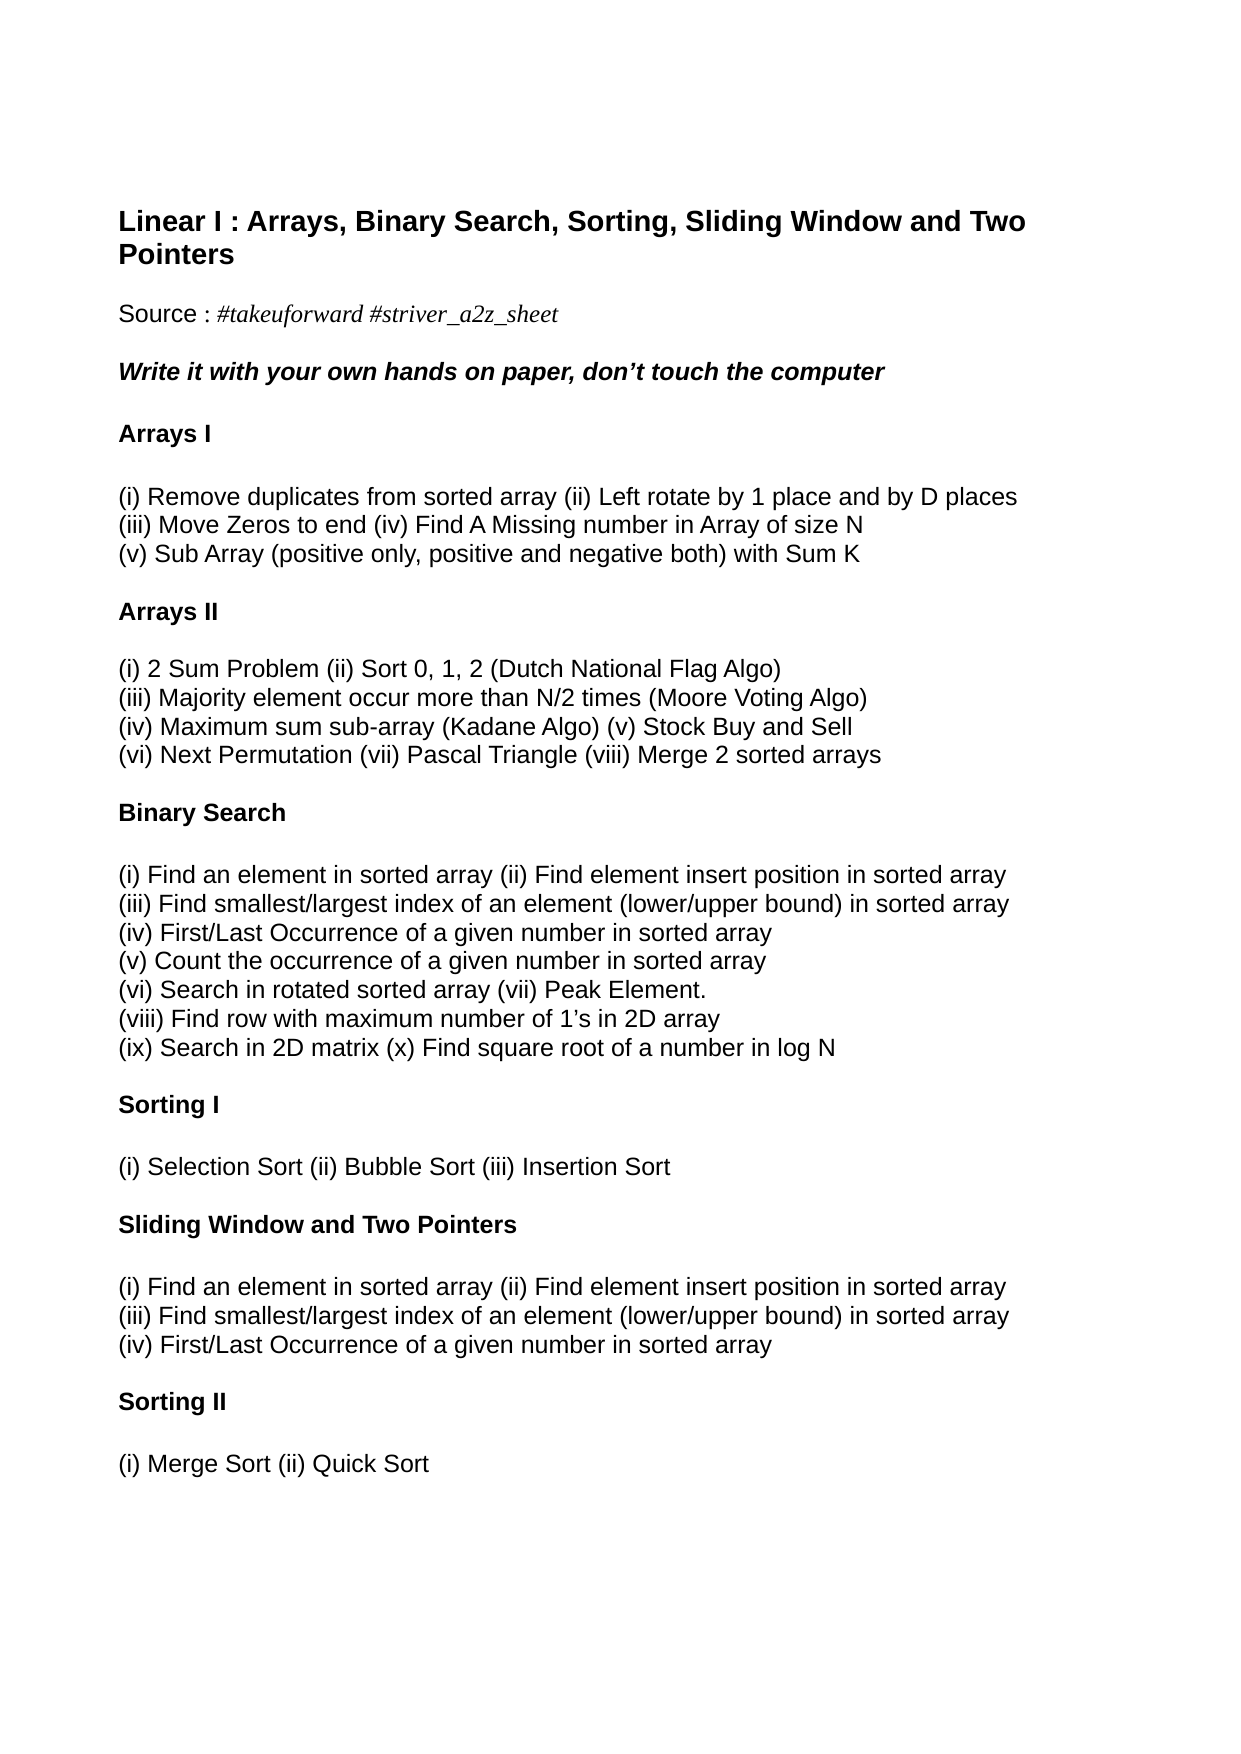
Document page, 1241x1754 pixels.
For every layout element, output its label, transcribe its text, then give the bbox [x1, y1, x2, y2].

text (i) Find an element in sorted array (ii) Find element insert position in sorted array [118, 1272, 1122, 1301]
text Write it with your own hands on paper, don’t touch the computer [118, 357, 1122, 386]
text (iii) Find smallest/largest index of an element (lower/upper bound) in sorted array [118, 889, 1122, 918]
text (i) 2 Sum Problem (ii) Sort 0, 1, 2 (Dutch National Flag Algo) [118, 654, 1122, 683]
text (i) Find an element in sorted array (ii) Find element insert position in sorted array [118, 860, 1122, 889]
text (i) Remove duplicates from sorted array (ii) Left rotate by 1 place and by D places [118, 482, 1122, 510]
text Sorting I [118, 1090, 1122, 1119]
text (iii) Find smallest/largest index of an element (lower/upper bound) in sorted array [118, 1301, 1122, 1330]
text (vi) Search in rotated sorted array (vii) Peak Element. [118, 975, 1122, 1004]
text Sliding Window and Two Pointers [118, 1210, 1122, 1239]
text Arrays II [118, 597, 1122, 625]
text (ix) Search in 2D matrix (x) Find square root of a number in log N [118, 1033, 1122, 1061]
text Binary Search [118, 798, 1122, 827]
text (vi) Next Permutation (vii) Pascal Triangle (viii) Merge 2 sorted arrays [118, 740, 1122, 769]
text (iv) First/Last Occurrence of a given number in sorted array [118, 918, 1122, 946]
text Linear I : Arrays, Binary Search, Sorting, Sliding Window and Two Pointers [118, 203, 1122, 271]
text (i) Selection Sort (ii) Bubble Sort (iii) Insertion Sort [118, 1152, 1122, 1181]
text (viii) Find row with maximum number of 1’s in 2D array [118, 1004, 1122, 1033]
text (iv) Maximum sum sub-array (Kadane Algo) (v) Stock Buy and Sell [118, 712, 1122, 740]
text (v) Count the occurrence of a given number in sorted array [118, 946, 1122, 975]
text (i) Merge Sort (ii) Quick Sort [118, 1449, 1122, 1478]
text (iv) First/Last Occurrence of a given number in sorted array [118, 1330, 1122, 1358]
text Sorting II [118, 1387, 1122, 1416]
text (iii) Majority element occur more than N/2 times (Moore Voting Algo) [118, 683, 1122, 712]
text (v) Sub Array (positive only, positive and negative both) with Sum K [118, 539, 1122, 568]
text Arrays I [118, 419, 1122, 448]
text Source : #takeuforward #striver_a2z_sheet [118, 299, 1122, 328]
text (iii) Move Zeros to end (iv) Find A Missing number in Array of size N [118, 510, 1122, 539]
